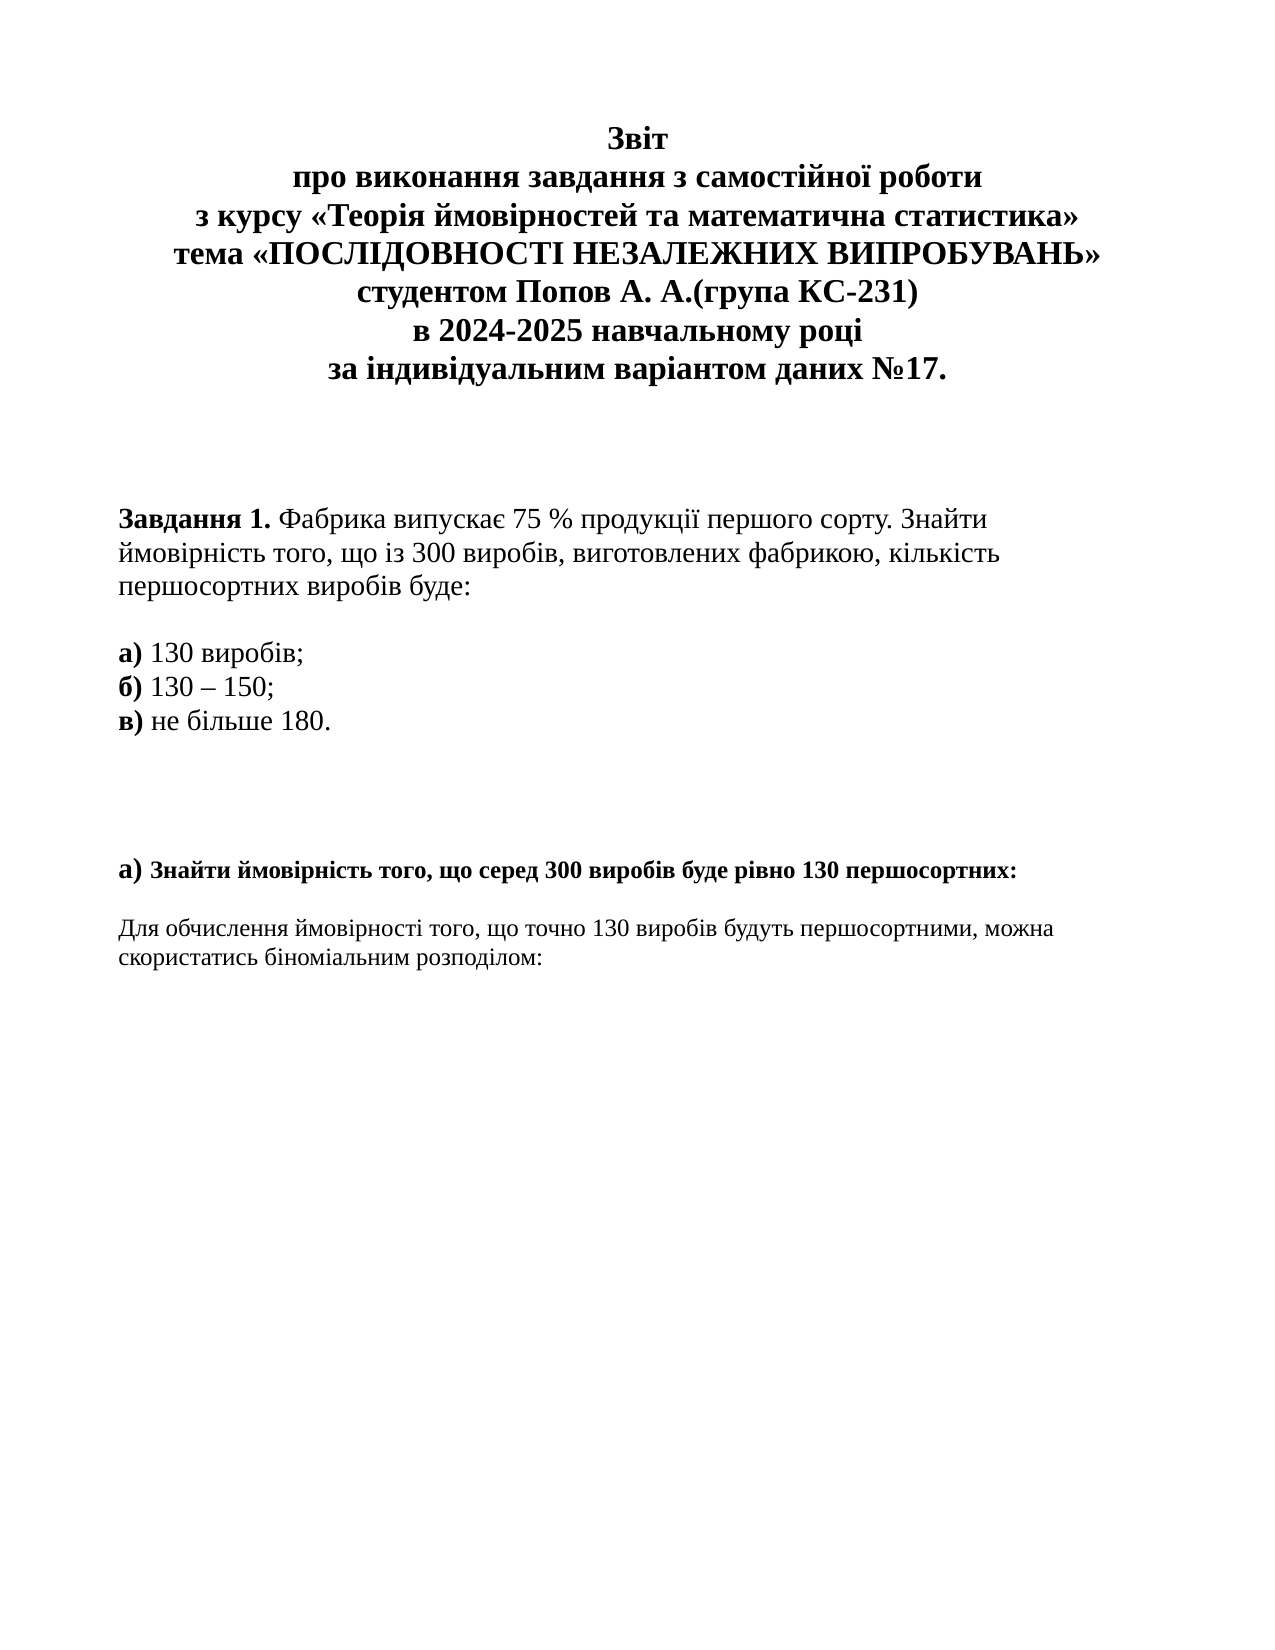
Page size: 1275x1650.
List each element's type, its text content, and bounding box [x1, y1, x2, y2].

text в) не більше 180. [118, 703, 1157, 736]
text Звіт [118, 118, 1157, 156]
text першосортних виробів буде: [118, 568, 1157, 602]
text б) 130 – 150; [118, 669, 1157, 703]
text ймовірність того, що із 300 виробів, виготовлених фабрикою, кількість [118, 535, 1157, 568]
text з курсу «Теорія ймовірностей та математична статистика» [118, 195, 1157, 233]
text а) 130 виробів; [118, 636, 1157, 669]
text про виконання завдання з самостійної роботи [118, 156, 1157, 195]
text а) Знайти ймовірність того, що серед 300 виробів буде рівно 130 першосортних: [118, 851, 1157, 885]
text в 2024-2025 навчальному році [118, 310, 1157, 348]
text Для обчислення ймовірності того, що точно 130 виробів будуть першосортними, можна скористатись біноміальним розподілом: [118, 913, 1157, 971]
text тема «ПОСЛІДОВНОСТІ НЕЗАЛЕЖНИХ ВИПРОБУВАНЬ» [118, 233, 1157, 271]
text за індивідуальним варіантом даних №17. [118, 348, 1157, 386]
text Завдання 1. Фабрика випускає 75 % продукції першого сорту. Знайти [118, 501, 1157, 535]
text студентом Попов А. А.(група КC-231) [118, 271, 1157, 310]
